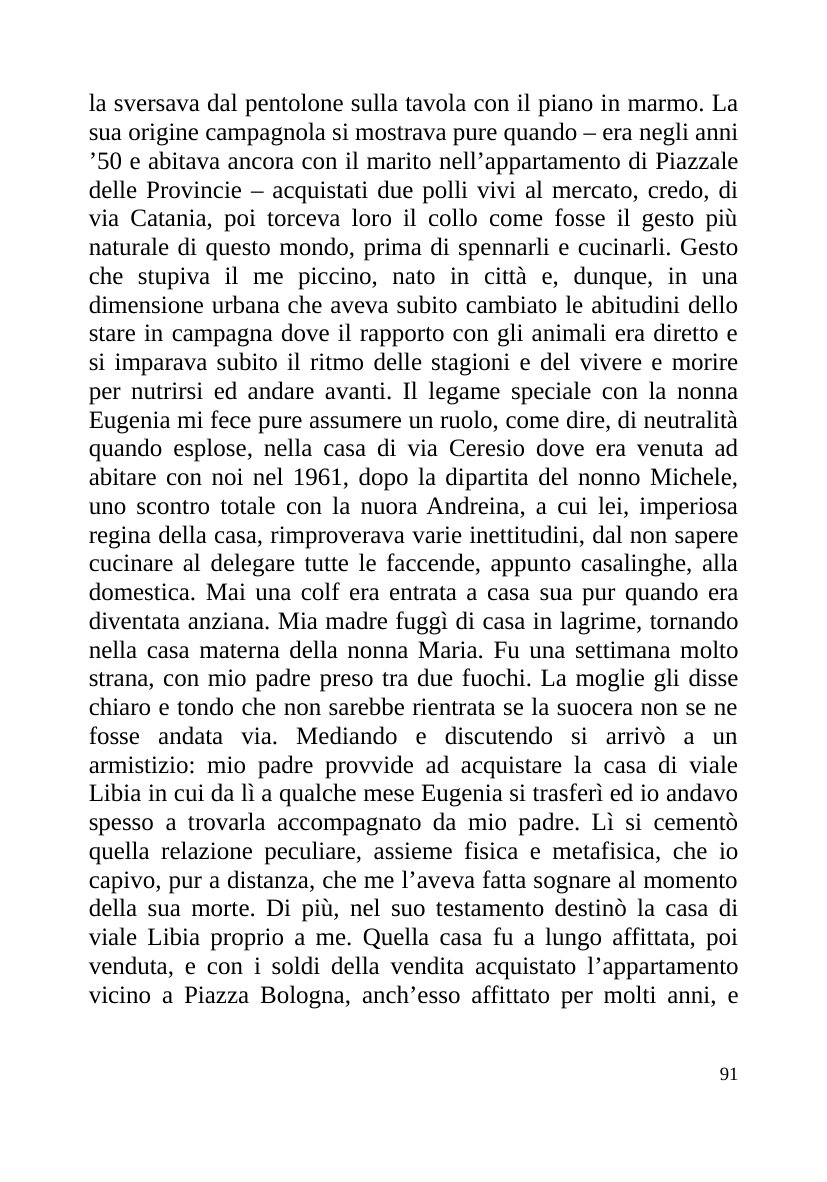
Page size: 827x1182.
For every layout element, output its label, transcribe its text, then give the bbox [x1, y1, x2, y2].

text la sversava dal pentolone sulla tavola con il piano in marmo. La sua origine campagnola si mostrava pure quando – era negli anni ’50 e abitava ancora con il marito nell’appartamento di Piazzale delle Provincie – acquistati due polli vivi al mercato, credo, di via Catania, poi torceva loro il collo come fosse il gesto più naturale di questo mondo, prima di spennarli e cucinarli. Gesto che stupiva il me piccino, nato in città e, dunque, in una dimensione urbana che aveva subito cambiato le abitudini dello stare in campagna dove il rapporto con gli animali era diretto e si imparava subito il ritmo delle stagioni e del vivere e morire per nutrirsi ed andare avanti. Il legame speciale con la nonna Eugenia mi fece pure assumere un ruolo, come dire, di neutralità quando esplose, nella casa di via Ceresio dove era venuta ad abitare con noi nel 1961, dopo la dipartita del nonno Michele, uno scontro totale con la nuora Andreina, a cui lei, imperiosa regina della casa, rimproverava varie inettitudini, dal non sapere cucinare al delegare tutte le faccende, appunto casalinghe, alla domestica. Mai una colf era entrata a casa sua pur quando era diventata anziana. Mia madre fuggì di casa in lagrime, tornando nella casa materna della nonna Maria. Fu una settimana molto strana, con mio padre preso tra due fuochi. La moglie gli disse chiaro e tondo che non sarebbe rientrata se la suocera non se ne fosse andata via. Mediando e discutendo si arrivò a un armistizio: mio padre provvide ad acquistare la casa di viale Libia in cui da lì a qualche mese Eugenia si trasferì ed io andavo spesso a trovarla accompagnato da mio padre. Lì si cementò quella relazione peculiare, assieme fisica e metafisica, che io capivo, pur a distanza, che me l’aveva fatta sognare al momento della sua morte. Di più, nel suo testamento destinò la casa di viale Libia proprio a me. Quella casa fu a lungo affittata, poi venduta, e con i soldi della vendita acquistato l’appartamento vicino a Piazza Bologna, anch’esso affittato per molti anni, e [88, 88, 739, 1008]
